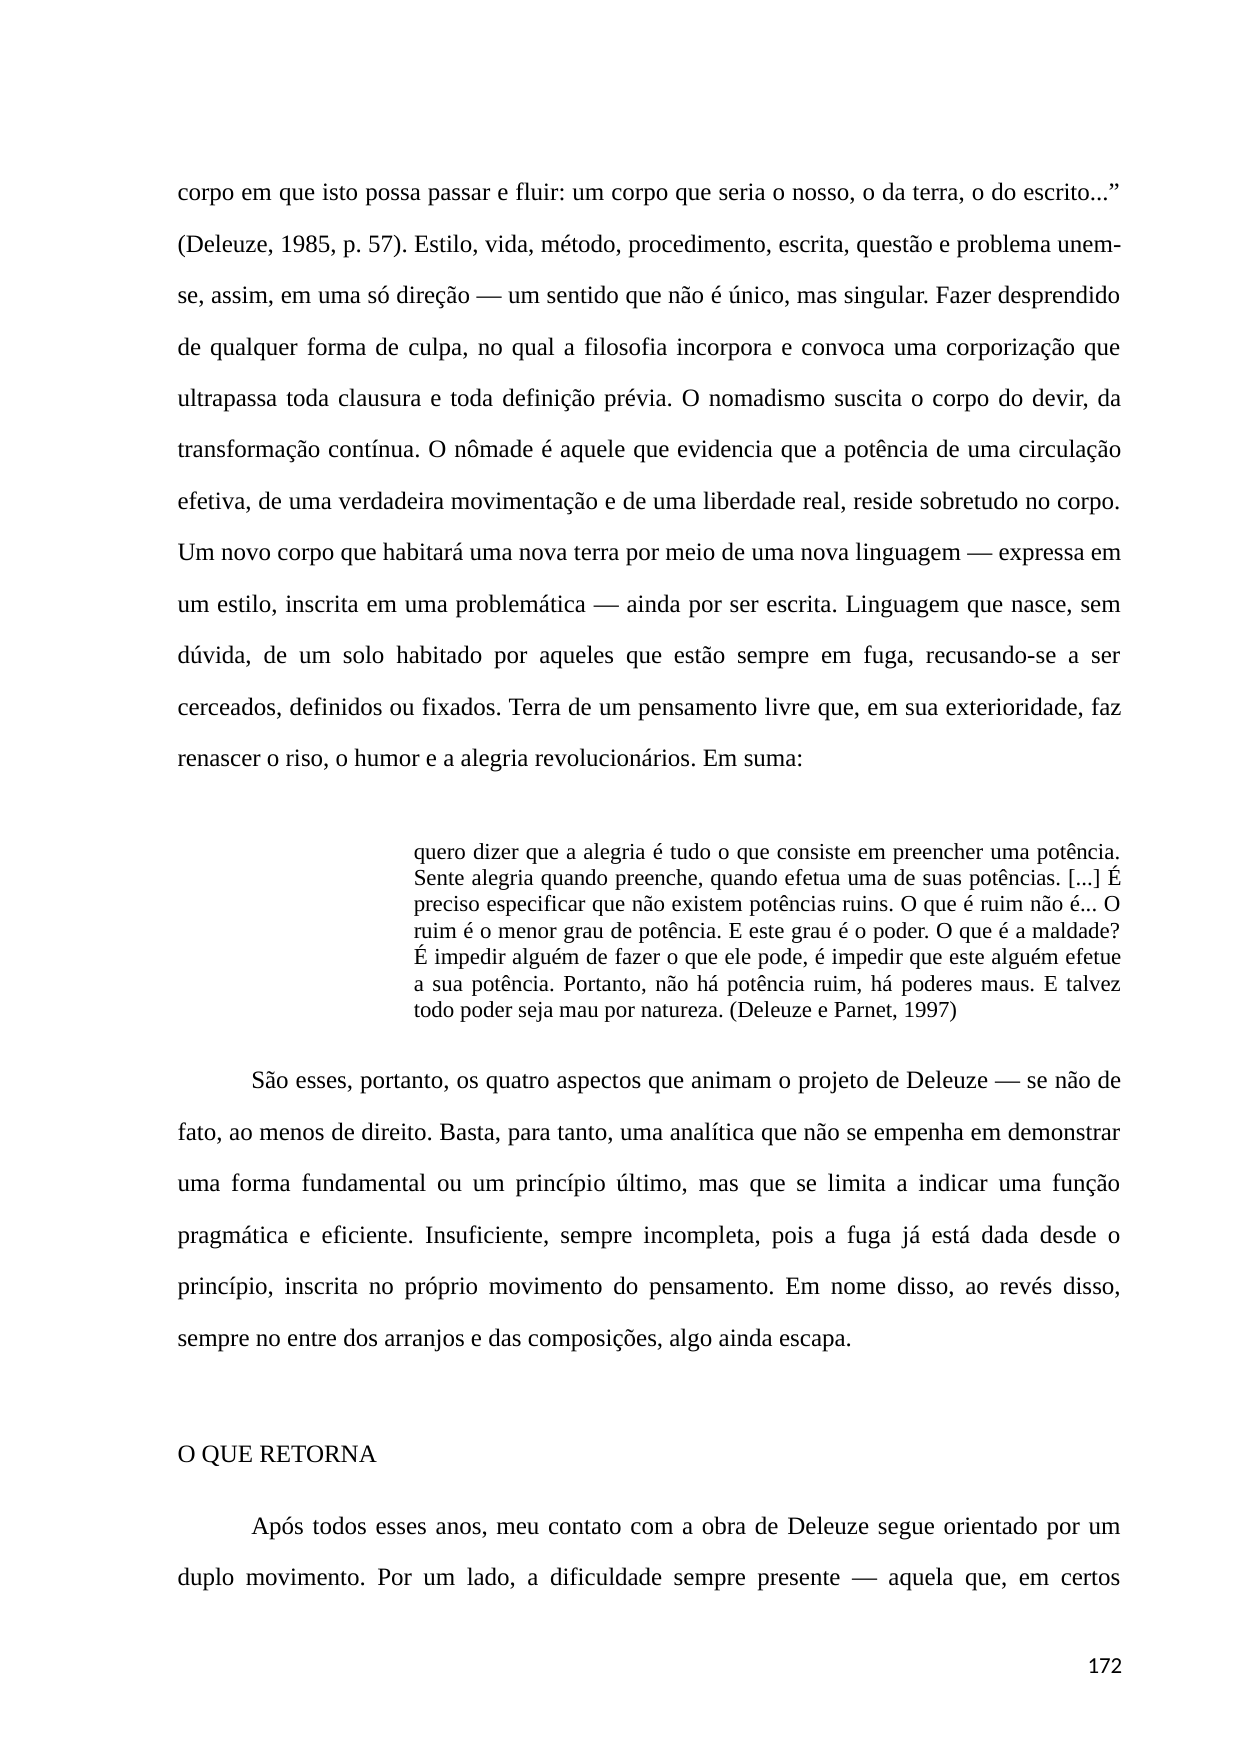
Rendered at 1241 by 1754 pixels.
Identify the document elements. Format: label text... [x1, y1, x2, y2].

text corpo em que isto possa passar e fluir: um corpo que seria o nosso, o da terra, o do escrito...” (Deleuze, 1985, p. 57). Estilo, vida, método, procedimento, escrita, questão e problema unem-se, assim, em uma só direção — um sentido que não é único, mas singular. Fazer desprendido de qualquer forma de culpa, no qual a filosofia incorpora e convoca uma corporização que ultrapassa toda clausura e toda definição prévia. O nomadismo suscita o corpo do devir, da transformação contínua. O nômade é aquele que evidencia que a potência de uma circulação efetiva, de uma verdadeira movimentação e de uma liberdade real, reside sobretudo no corpo. Um novo corpo que habitará uma nova terra por meio de uma nova linguagem — expressa em um estilo, inscrita em uma problemática — ainda por ser escrita. Linguagem que nasce, sem dúvida, de um solo habitado por aqueles que estão sempre em fuga, recusando-se a ser cerceados, definidos ou fixados. Terra de um pensamento livre que, em sua exterioridade, faz renascer o riso, o humor e a alegria revolucionários. Em suma: [177, 177, 1122, 772]
text O QUE RETORNA [177, 1439, 1122, 1468]
text Após todos esses anos, meu contato com a obra de Deleuze segue orientado por um duplo movimento. Por um lado, a dificuldade sempre presente — aquela que, em certos [177, 1511, 1122, 1591]
text São esses, portanto, os quatro aspectos que animam o projeto de Deleuze — se não de fato, ao menos de direito. Basta, para tanto, uma analítica que não se empenha em demonstrar uma forma fundamental ou um princípio último, mas que se limita a indicar uma função pragmática e eficiente. Insuficiente, sempre incompleta, pois a fuga já está dada desde o princípio, inscrita no próprio movimento do pensamento. Em nome disso, ao revés disso, sempre no entre dos arranjos e das composições, algo ainda escapa. [177, 1065, 1122, 1351]
text quero dizer que a alegria é tudo o que consiste em preencher uma potência. Sente alegria quando preenche, quando efetua uma de suas potências. [...] É preciso especificar que não existem potências ruins. O que é ruim não é... O ruim é o menor grau de potência. E este grau é o poder. O que é a maldade? É impedir alguém de fazer o que ele pode, é impedir que este alguém efetue a sua potência. Portanto, não há potência ruim, há poderes maus. E talvez todo poder seja mau por natureza. (Deleuze e Parnet, 1997) [413, 838, 1122, 1022]
